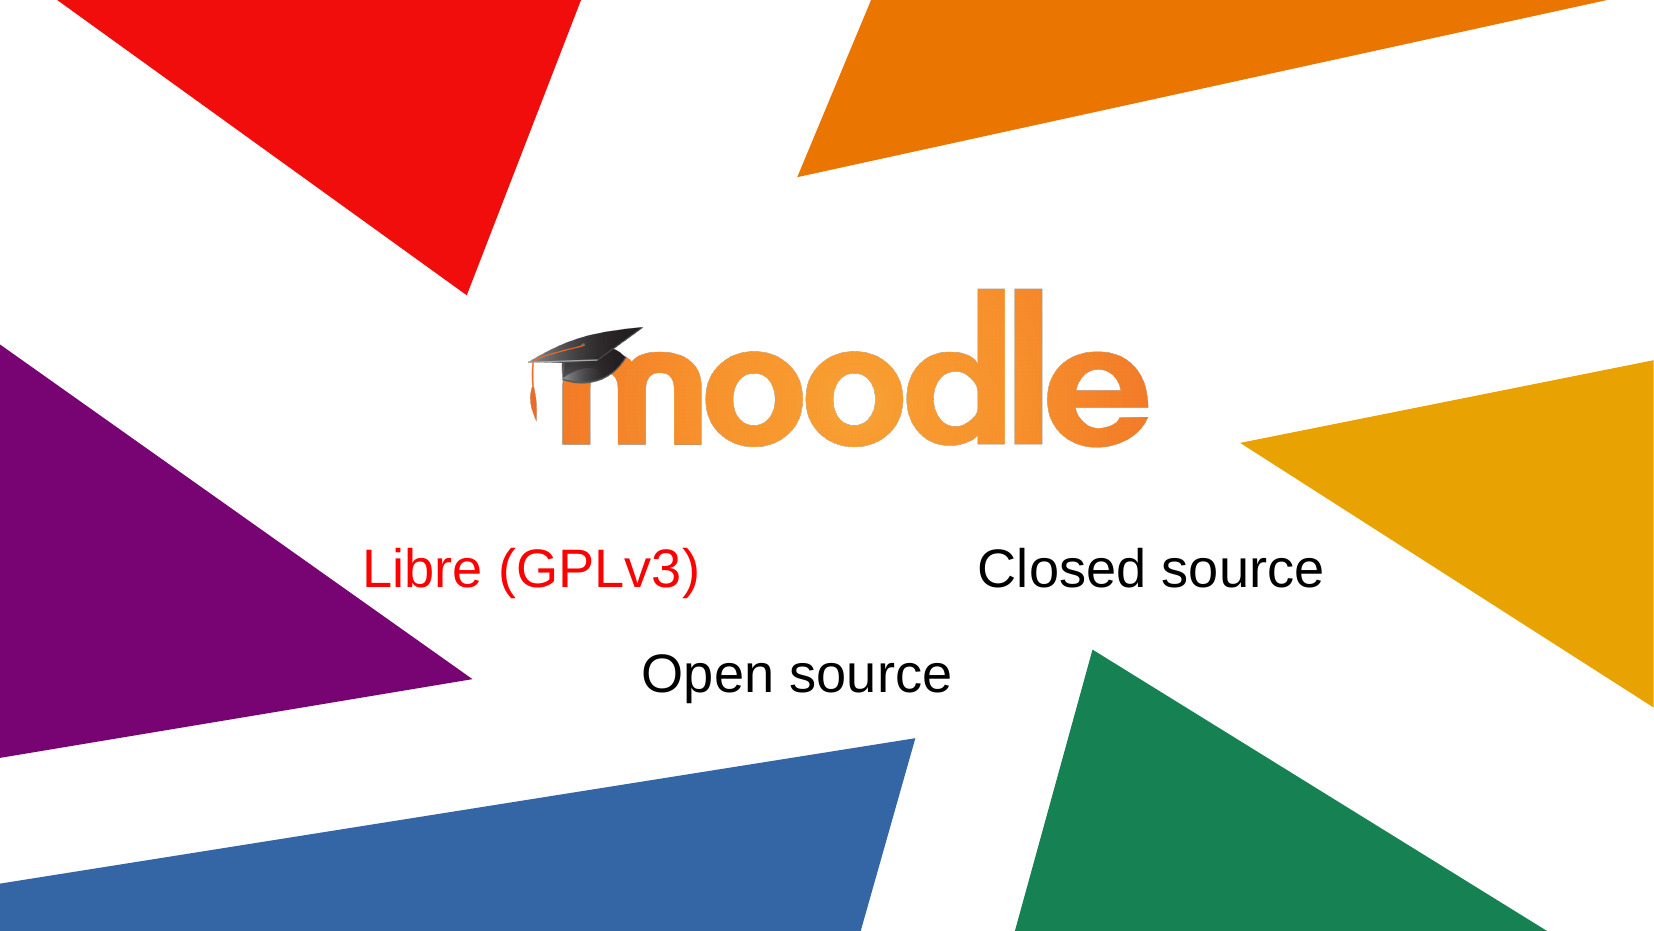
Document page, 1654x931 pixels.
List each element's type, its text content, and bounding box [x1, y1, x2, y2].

picture [435, 99, 1241, 637]
text_box Libre (GPLv3) [265, 531, 435, 607]
text_box Open source [531, 636, 1063, 712]
text_box Closed source [1241, 531, 1418, 607]
